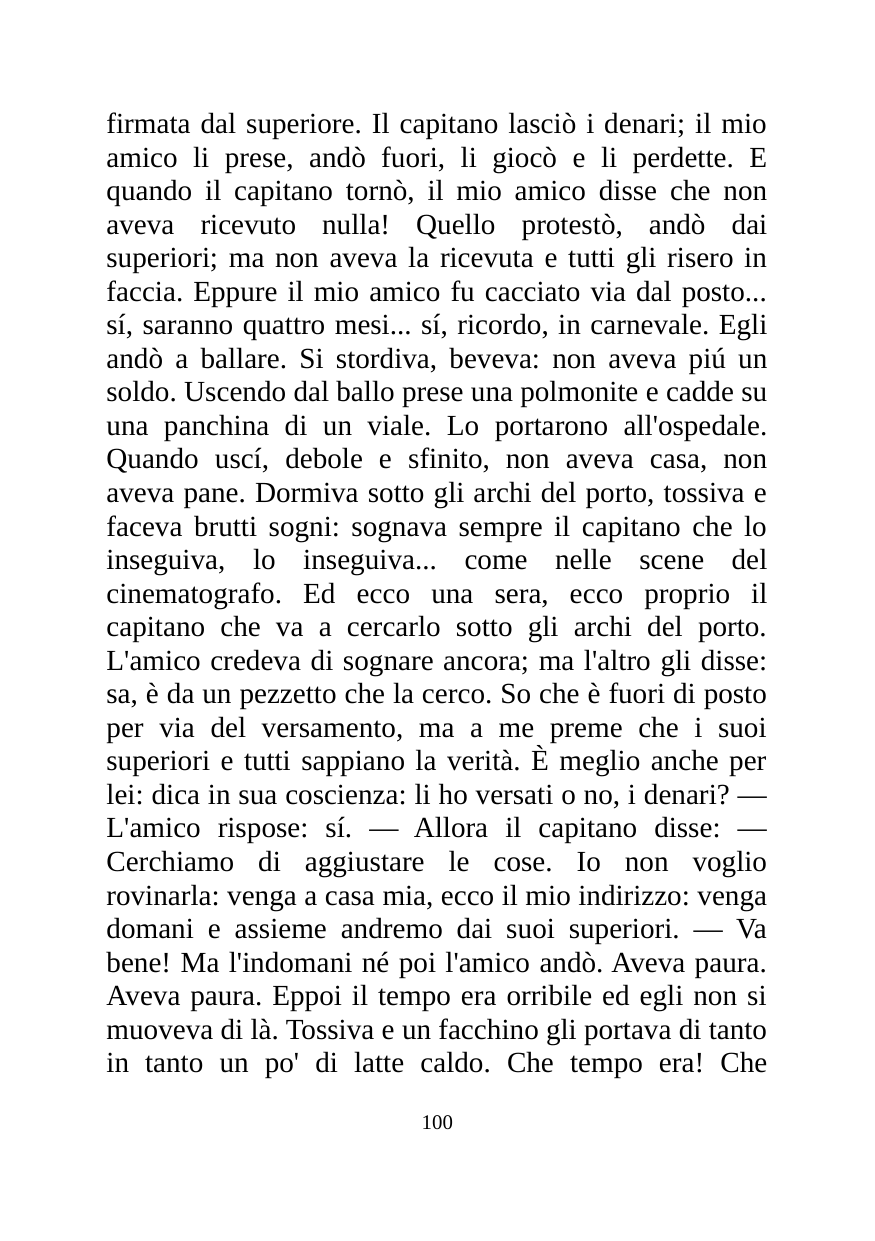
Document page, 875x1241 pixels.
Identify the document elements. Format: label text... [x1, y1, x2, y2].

text firmata dal superiore. Il capitano lasciò i denari; il mio amico li prese, andò fuori, li giocò e li perdette. E quando il capitano tornò, il mio amico disse che non aveva ricevuto nulla! Quello protestò, andò dai superiori; ma non aveva la ricevuta e tutti gli risero in faccia. Eppure il mio amico fu cacciato via dal posto... sí, saranno quattro mesi... sí, ricordo, in carnevale. Egli andò a ballare. Si stordiva, beveva: non aveva piú un soldo. Uscendo dal ballo prese una polmonite e cadde su una panchina di un viale. Lo portarono all'ospedale. Quando uscí, debole e sfinito, non aveva casa, non aveva pane. Dormiva sotto gli archi del porto, tossiva e faceva brutti sogni: sognava sempre il capitano che lo inseguiva, lo inseguiva... come nelle scene del cinematografo. Ed ecco una sera, ecco proprio il capitano che va a cercarlo sotto gli archi del porto. L'amico credeva di sognare ancora; ma l'altro gli disse: sa, è da un pezzetto che la cerco. So che è fuori di posto per via del versamento, ma a me preme che i suoi superiori e tutti sappiano la verità. È meglio anche per lei: dica in sua coscienza: li ho versati o no, i denari? — L'amico rispose: sí. — Allora il capitano disse: — Cerchiamo di aggiustare le cose. Io non voglio rovinarla: venga a casa mia, ecco il mio indirizzo: venga domani e assieme andremo dai suoi superiori. — Va bene! Ma l'indomani né poi l'amico andò. Aveva paura. Aveva paura. Eppoi il tempo era orribile ed egli non si muoveva di là. Tossiva e un facchino gli portava di tanto in tanto un po' di latte caldo. Che tempo era! Che [106, 106, 768, 1079]
